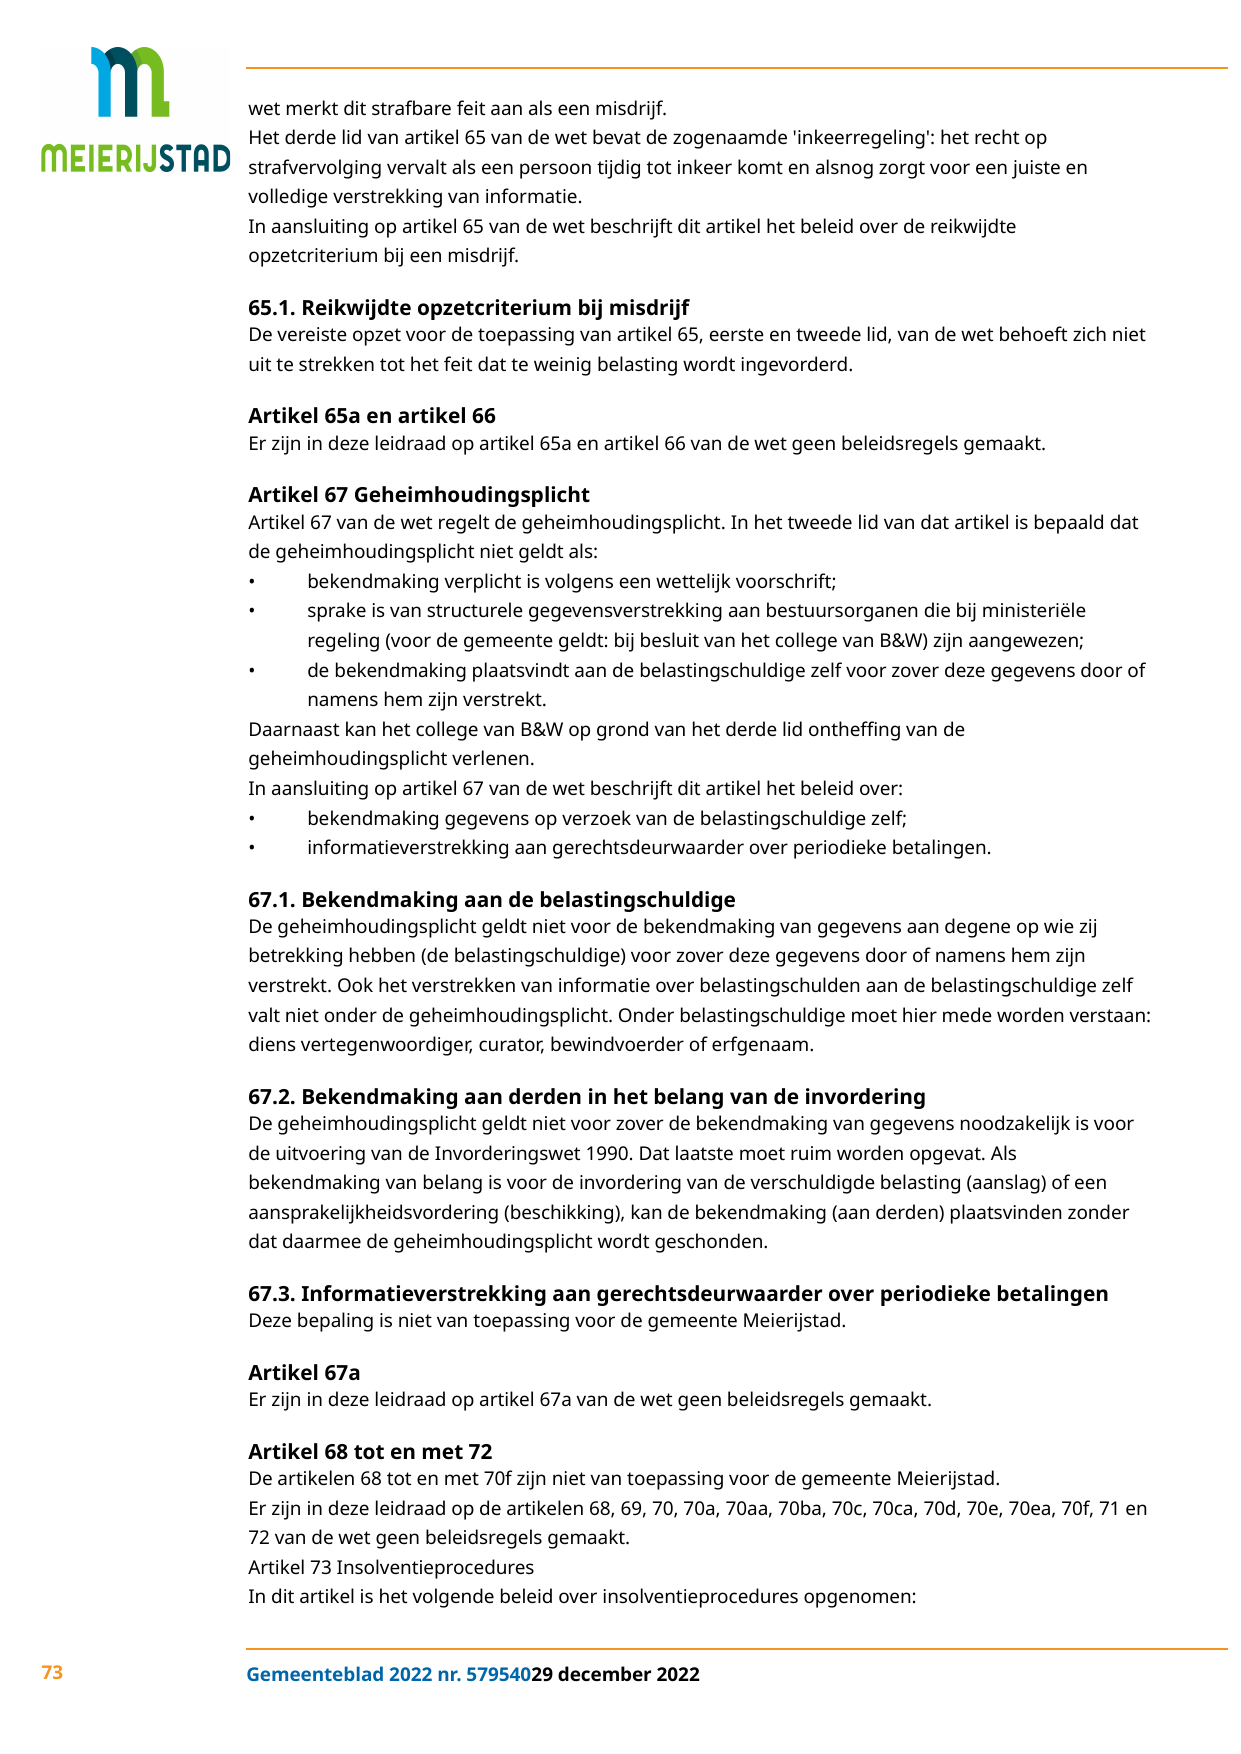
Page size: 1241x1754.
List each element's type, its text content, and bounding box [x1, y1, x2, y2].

list bekendmaking verplicht is volgens een wettelijk voorschrift; [248, 568, 1152, 594]
list de bekendmaking plaatsvindt aan de belastingschuldige zelf voor zover deze gegevens door of namens hem zijn verstrekt. [248, 657, 1152, 712]
text Deze bepaling is niet van toepassing voor de gemeente Meierijstad. [248, 1307, 1152, 1333]
text Daarnaast kan het college van B&W op grond van het derde lid ontheffing van de geheimhoudingsplicht verlenen. [248, 716, 1152, 771]
text Er zijn in deze leidraad op artikel 67a van de wet geen beleidsregels gemaakt. [248, 1386, 1152, 1412]
list bekendmaking gegevens op verzoek van de belastingschuldige zelf; [248, 805, 1152, 830]
text In aansluiting op artikel 65 van de wet beschrijft dit artikel het beleid over de reikwijdte opzetcriterium bij een misdrijf. [248, 213, 1152, 268]
picture [41, 47, 231, 172]
text De artikelen 68 tot en met 70f zijn niet van toepassing voor de gemeente Meierijstad. [248, 1465, 1152, 1491]
text Artikel 73 Insolventieprocedures [248, 1554, 1152, 1580]
text Het derde lid van artikel 65 van de wet bevat de zogenaamde 'inkeerregeling': het recht op strafvervolging vervalt als een persoon tijdig tot inkeer komt en alsnog zorgt voor een juiste en volledige verstrekking van informatie. [248, 124, 1152, 209]
text 67.3. Informatieverstrekking aan gerechtsdeurwaarder over periodieke betalingen [248, 1279, 1152, 1307]
text 67.2. Bekendmaking aan derden in het belang van de invordering [248, 1082, 1152, 1110]
text De geheimhoudingsplicht geldt niet voor de bekendmaking van gegevens aan degene op wie zij betrekking hebben (de belastingschuldige) voor zover deze gegevens door of namens hem zijn verstrekt. Ook het verstrekken van informatie over belastingschulden aan de belastingschuldige zelf valt niet onder de geheimhoudingsplicht. Onder belastingschuldige moet hier mede worden verstaan: diens vertegenwoordiger, curator, bewindvoerder of erfgenaam. [248, 913, 1152, 1057]
text In dit artikel is het volgende beleid over insolventieprocedures opgenomen: [248, 1583, 1152, 1609]
text 67.1. Bekendmaking aan de belastingschuldige [248, 885, 1152, 913]
text In aansluiting op artikel 67 van de wet beschrijft dit artikel het beleid over: [248, 775, 1152, 801]
text Artikel 68 tot en met 72 [248, 1437, 1152, 1465]
text Er zijn in deze leidraad op artikel 65a en artikel 66 van de wet geen beleidsregels gemaakt. [248, 430, 1152, 456]
text Artikel 67a [248, 1358, 1152, 1386]
text 65.1. Reikwijdte opzetcriterium bij misdrijf [248, 293, 1152, 322]
text Artikel 67 van de wet regelt de geheimhoudingsplicht. In het tweede lid van dat artikel is bepaald dat de geheimhoudingsplicht niet geldt als: [248, 509, 1152, 564]
text De geheimhoudingsplicht geldt niet voor zover de bekendmaking van gegevens noodzakelijk is voor de uitvoering van de Invorderingswet 1990. Dat laatste moet ruim worden opgevat. Als bekendmaking van belang is voor de invordering van de verschuldigde belasting (aanslag) of een aansprakelijkheidsvordering (beschikking), kan de bekendmaking (aan derden) plaatsvinden zonder dat daarmee de geheimhoudingsplicht wordt geschonden. [248, 1110, 1152, 1254]
text Artikel 65a en artikel 66 [248, 402, 1152, 430]
text Artikel 67 Geheimhoudingsplicht [248, 480, 1152, 509]
list informatieverstrekking aan gerechtsdeurwaarder over periodieke betalingen. [248, 834, 1152, 860]
text De vereiste opzet voor de toepassing van artikel 65, eerste en tweede lid, van de wet behoeft zich niet uit te strekken tot het feit dat te weinig belasting wordt ingevorderd. [248, 322, 1152, 377]
text Er zijn in deze leidraad op de artikelen 68, 69, 70, 70a, 70aa, 70ba, 70c, 70ca, 70d, 70e, 70ea, 70f, 71 en 72 van de wet geen beleidsregels gemaakt. [248, 1495, 1152, 1550]
text wet merkt dit strafbare feit aan als een misdrijf. [248, 95, 1152, 121]
list sprake is van structurele gegevensverstrekking aan bestuursorganen die bij ministeriële regeling (voor de gemeente geldt: bij besluit van het college van B&W) zijn aangewezen; [248, 598, 1152, 653]
